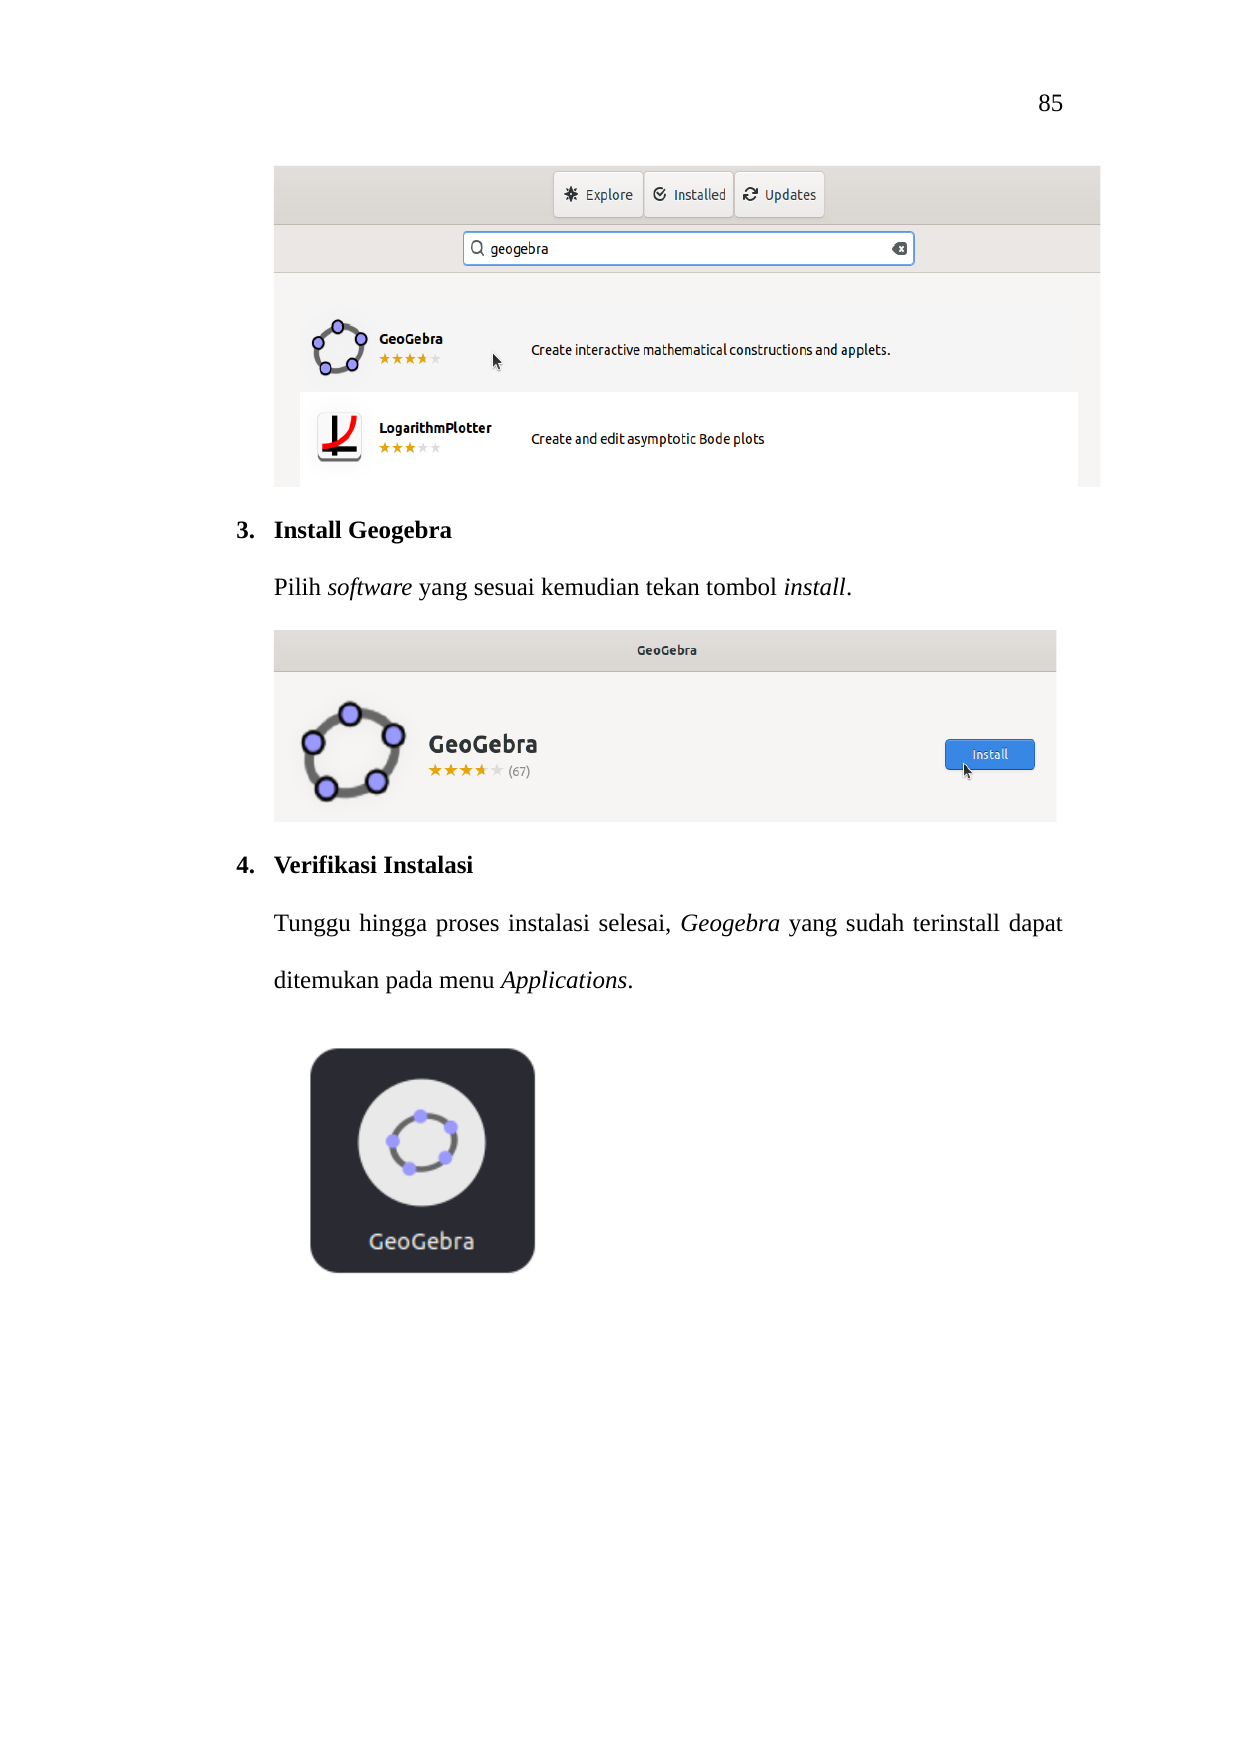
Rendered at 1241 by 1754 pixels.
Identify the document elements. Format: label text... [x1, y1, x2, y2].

list Verifikasi Instalasi [236, 850, 1063, 879]
picture [273, 630, 1057, 822]
list Install Geogebra [236, 515, 1063, 544]
picture [273, 165, 1101, 487]
list Tunggu hingga proses instalasi selesai, Geogebra yang sudah terinstall dapat ditemukan pada menu Applications. [236, 908, 1063, 994]
list Pilih software yang sesuai kemudian tekan tombol install. [236, 572, 1063, 601]
picture [273, 1022, 576, 1292]
